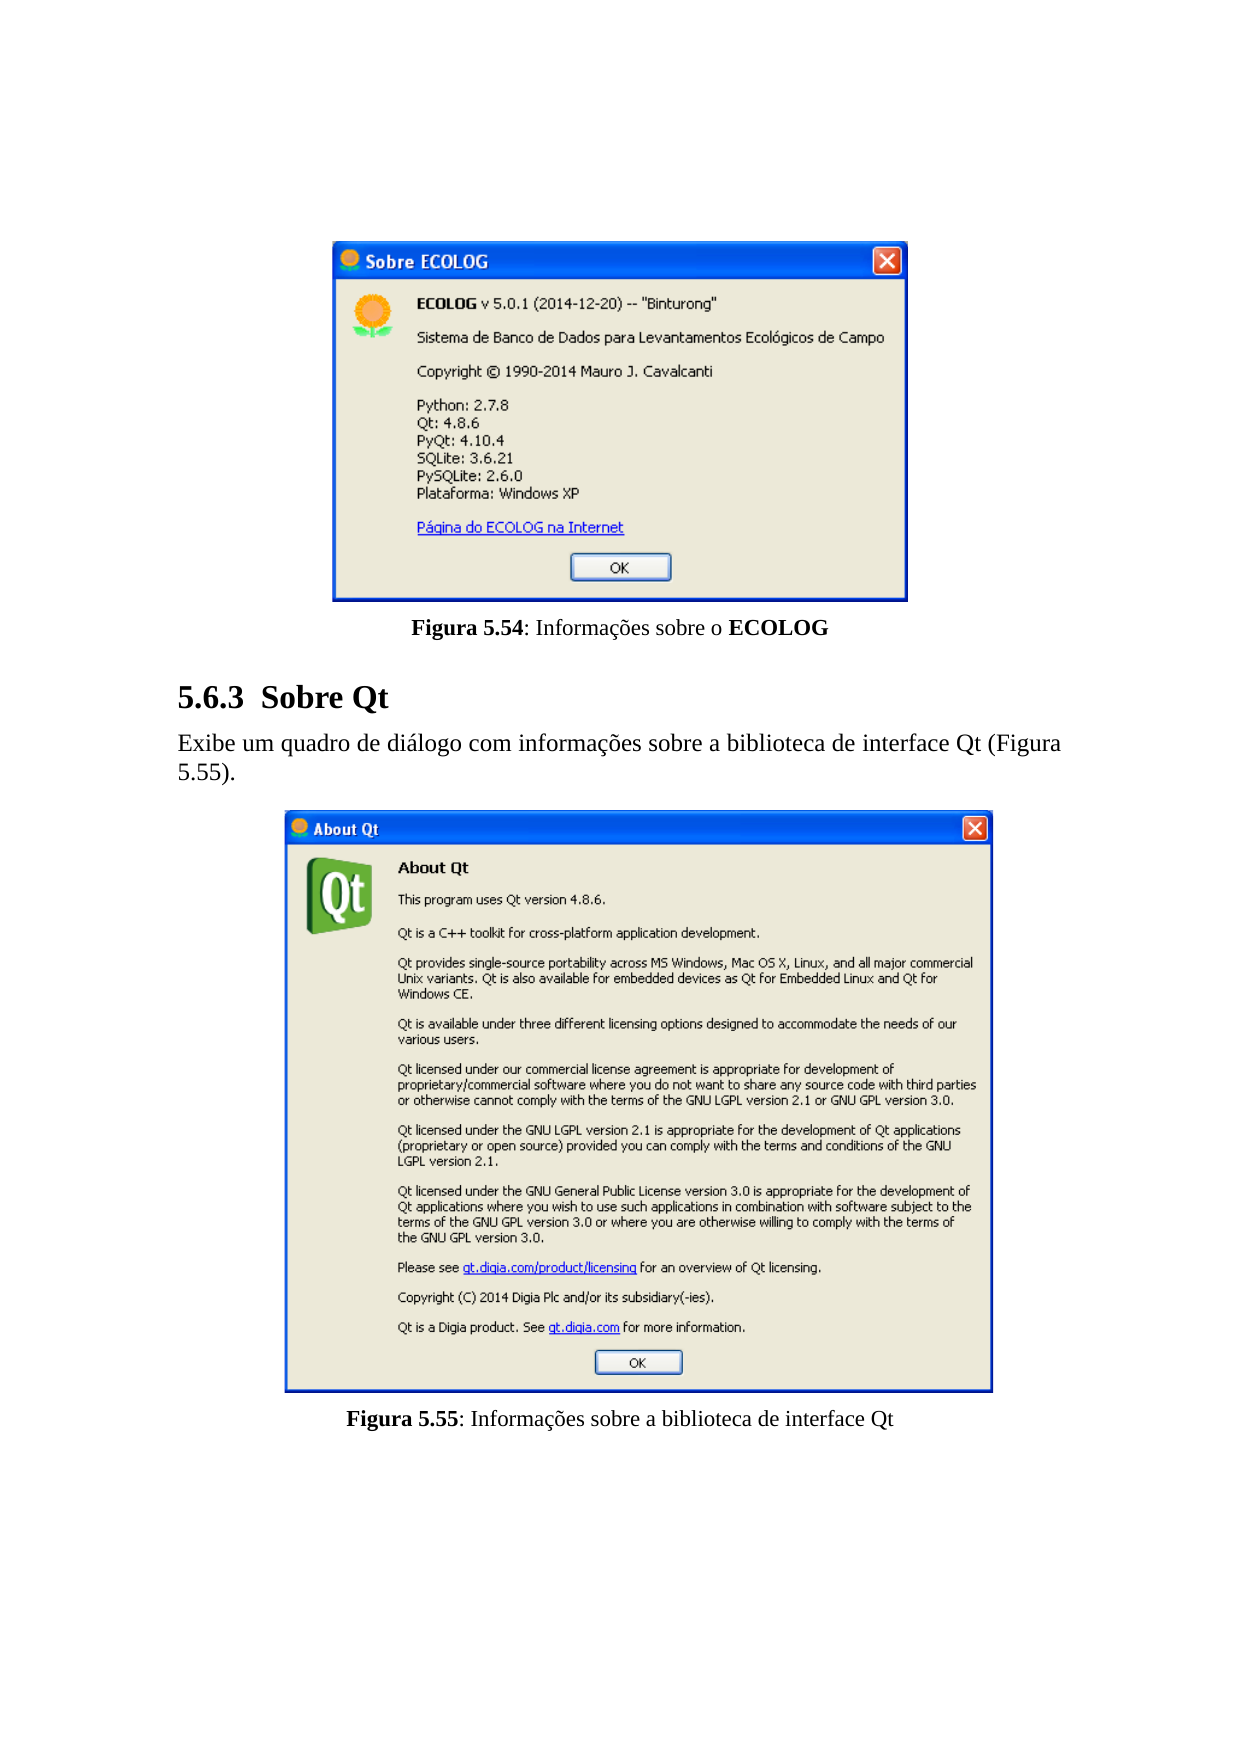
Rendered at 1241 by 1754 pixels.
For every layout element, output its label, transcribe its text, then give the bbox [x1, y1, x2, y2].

text Exibe um quadro de diálogo com informações sobre a biblioteca de interface Qt (Figura 5.55). [177, 728, 1063, 786]
picture [284, 810, 994, 1393]
text Figura 5.55: Informações sobre a biblioteca de interface Qt [177, 1405, 1063, 1432]
text Figura 5.54: Informações sobre o ECOLOG [177, 614, 1063, 640]
subtitle 5.6.3 Sobre Qt [177, 677, 1063, 716]
picture [332, 241, 908, 602]
